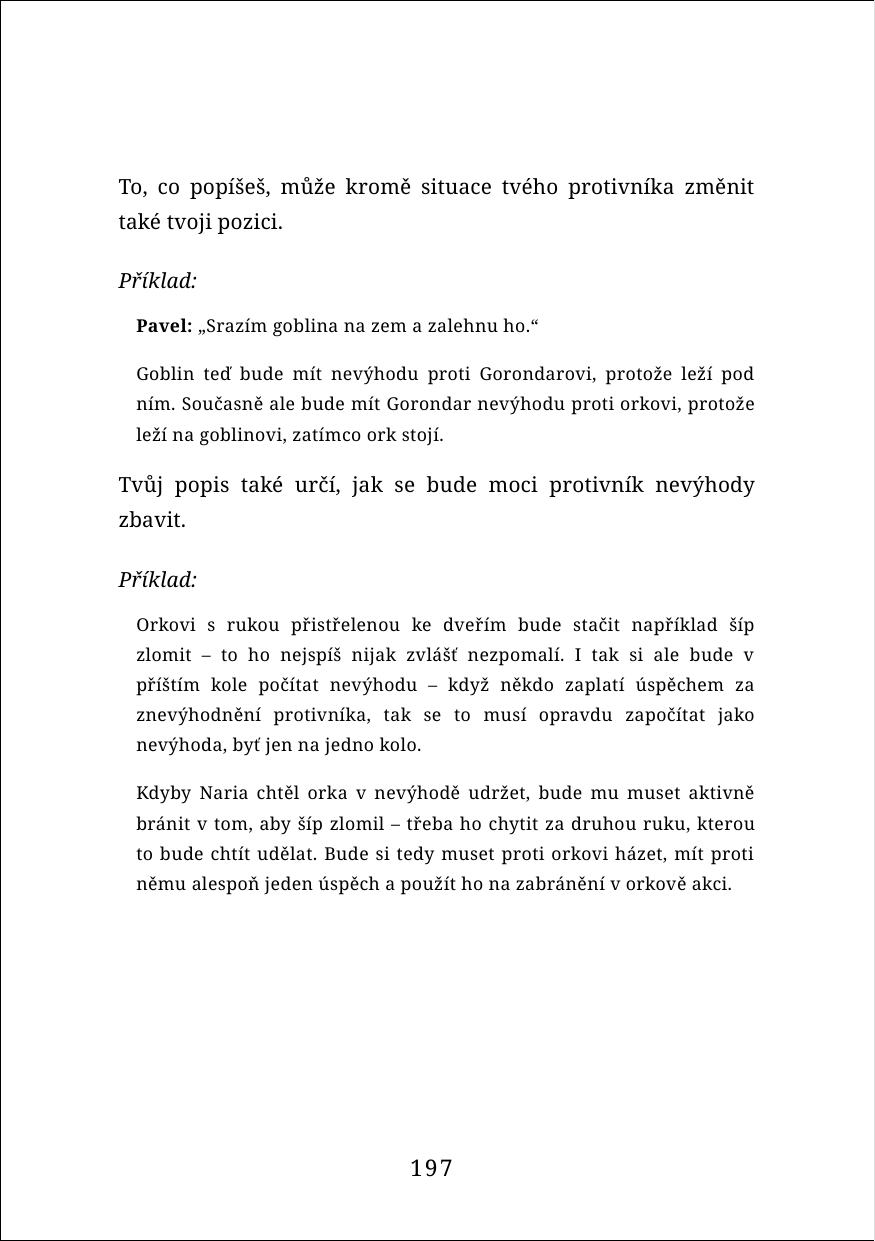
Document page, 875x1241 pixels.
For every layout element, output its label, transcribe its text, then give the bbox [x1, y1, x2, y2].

text Kdyby Naria chtěl orka v nevýhodě udržet, bude mu muset aktivně bránit v tom, aby šíp zlomil – třeba ho chytit za druhou ruku, kterou to bude chtít udělat. Bude si tedy muset proti orkovi házet, mít proti němu alespoň jeden úspěch a použít ho na zabránění v orkově akci. [136, 781, 756, 896]
text To, co popíšeš, může kromě situace tvého protivníka změnit také tvoji pozici. [118, 172, 756, 236]
text Orkovi s rukou přistřelenou ke dveřím bude stačit například šíp zlomit – to ho nejspíš nijak zvlášť nezpomalí. I tak si ale bude v příštím kole počítat nevýhodu – když někdo zaplatí úspěchem za znevýhodnění protivníka, tak se to musí opravdu započítat jako nevýhoda, byť jen na jedno kolo. [136, 612, 756, 757]
text Pavel: „Srazím goblina na zem a zalehnu ho.“ [136, 314, 756, 338]
text Goblin teď bude mít nevýhodu proti Gorondarovi, protože leží pod ním. Současně ale bude mít Gorondar nevýhodu proti orkovi, protože leží na goblinovi, zatímco ork stojí. [136, 362, 756, 446]
text Příklad: [118, 565, 756, 593]
text Tvůj popis také určí, jak se bude moci protivník nevýhody zbavit. [118, 470, 756, 534]
text Příklad: [118, 266, 756, 295]
